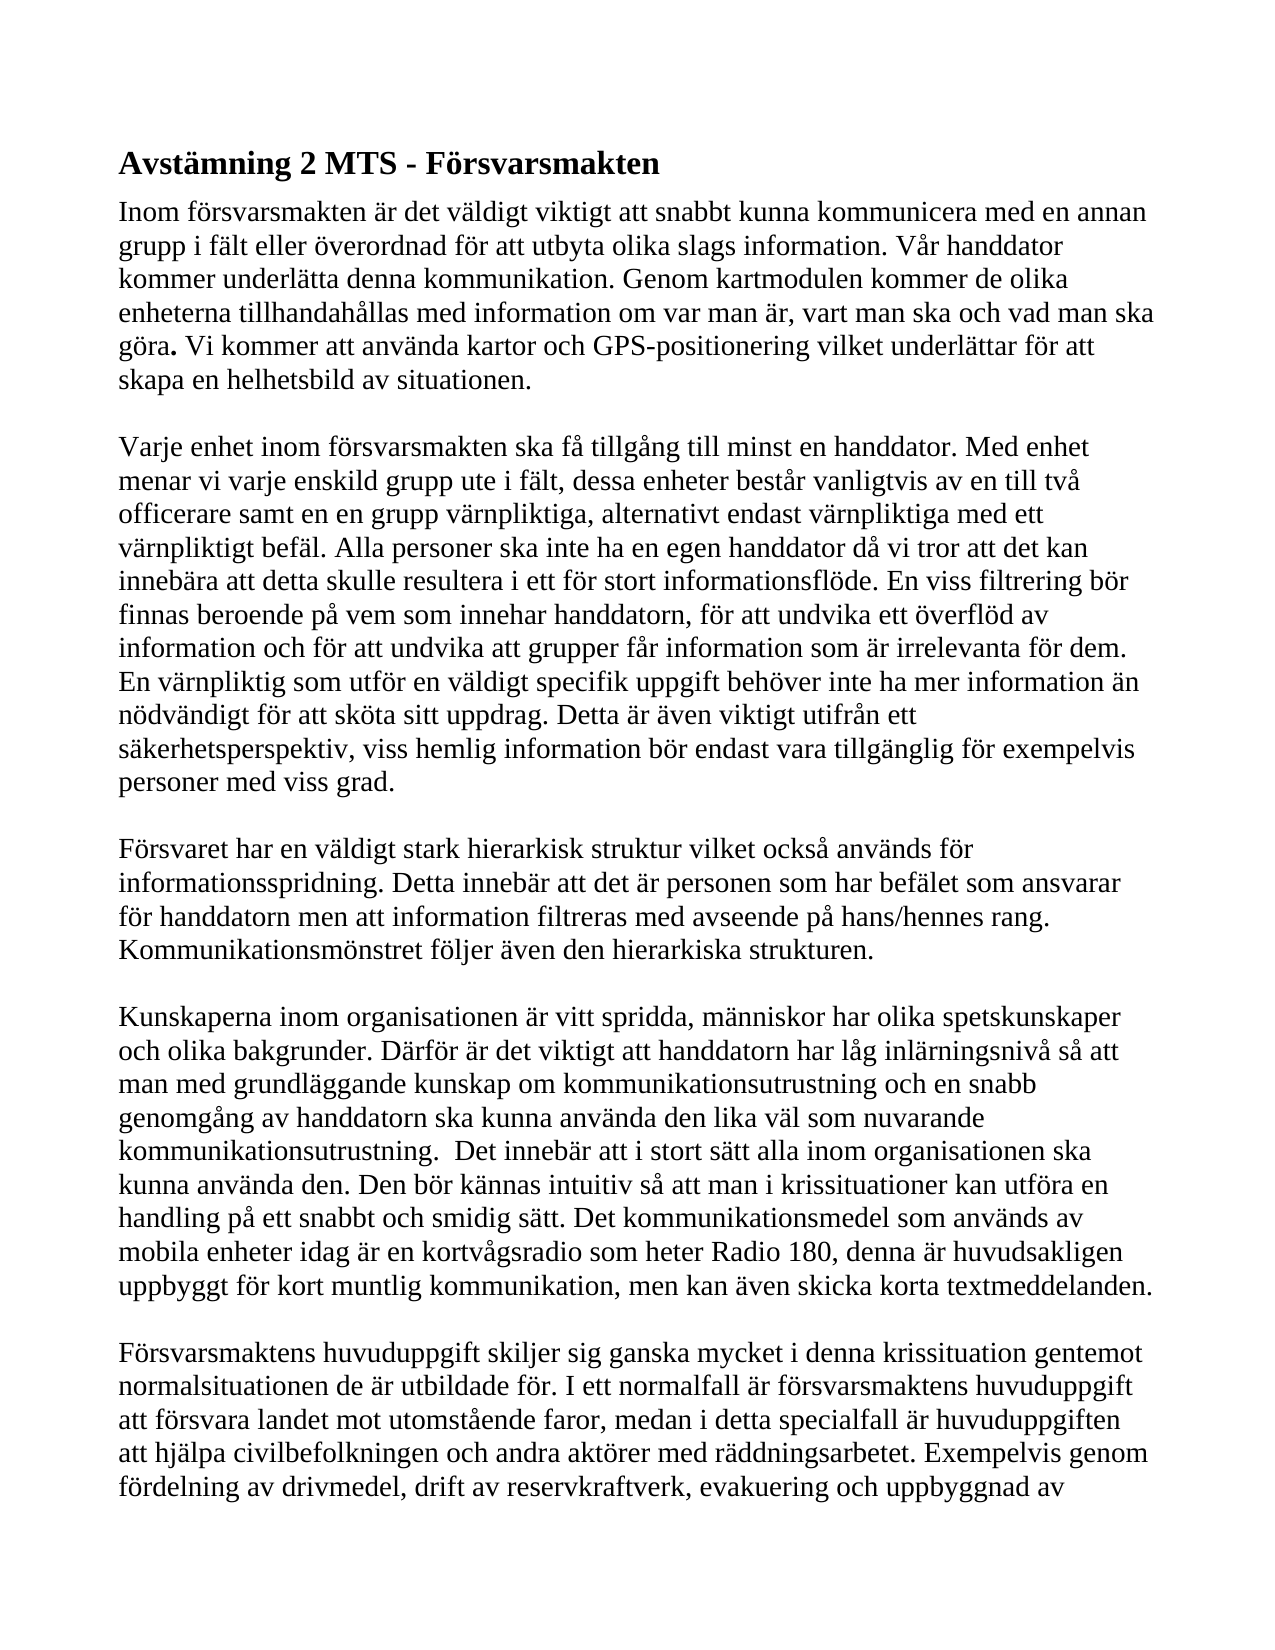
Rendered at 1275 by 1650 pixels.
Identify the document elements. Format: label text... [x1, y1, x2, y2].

subtitle Avstämning 2 MTS - Försvarsmakten [118, 143, 1157, 182]
text Inom försvarsmakten är det väldigt viktigt att snabbt kunna kommunicera med en annan grupp i fält eller överordnad för att utbyta olika slags information. Vår handdator kommer underlätta denna kommunikation. Genom kartmodulen kommer de olika enheterna tillhandahållas med information om var man är, vart man ska och vad man ska göra. Vi kommer att använda kartor och GPS-positionering vilket underlättar för att skapa en helhetsbild av situationen. [118, 194, 1157, 396]
text Försvarsmaktens huvuduppgift skiljer sig ganska mycket i denna krissituation gentemot normalsituationen de är utbildade för. I ett normalfall är försvarsmaktens huvuduppgift att försvara landet mot utomstående faror, medan i detta specialfall är huvuduppgiften att hjälpa civilbefolkningen och andra aktörer med räddningsarbetet. Exempelvis genom fördelning av drivmedel, drift av reservkraftverk, evakuering och uppbyggnad av [118, 1335, 1157, 1502]
text Försvaret har en väldigt stark hierarkisk struktur vilket också används för informationsspridning. Detta innebär att det är personen som har befälet som ansvarar för handdatorn men att information filtreras med avseende på hans/hennes rang. Kommunikationsmönstret följer även den hierarkiska strukturen. [118, 832, 1157, 966]
text Varje enhet inom försvarsmakten ska få tillgång till minst en handdator. Med enhet menar vi varje enskild grupp ute i fält, dessa enheter består vanligtvis av en till två officerare samt en en grupp värnpliktiga, alternativt endast värnpliktiga med ett värnpliktigt befäl. Alla personer ska inte ha en egen handdator då vi tror att det kan innebära att detta skulle resultera i ett för stort informationsflöde. En viss filtrering bör finnas beroende på vem som innehar handdatorn, för att undvika ett överflöd av information och för att undvika att grupper får information som är irrelevanta för dem. En värnpliktig som utför en väldigt specifik uppgift behöver inte ha mer information än nödvändigt för att sköta sitt uppdrag. Detta är även viktigt utifrån ett säkerhetsperspektiv, viss hemlig information bör endast vara tillgänglig för exempelvis personer med viss grad. [118, 429, 1157, 798]
text Kunskaperna inom organisationen är vitt spridda, människor har olika spetskunskaper och olika bakgrunder. Därför är det viktigt att handdatorn har låg inlärningsnivå så att man med grundläggande kunskap om kommunikationsutrustning och en snabb genomgång av handdatorn ska kunna använda den lika väl som nuvarande kommunikationsutrustning. Det innebär att i stort sätt alla inom organisationen ska kunna använda den. Den bör kännas intuitiv så att man i krissituationer kan utföra en handling på ett snabbt och smidig sätt. Det kommunikationsmedel som används av mobila enheter idag är en kortvågsradio som heter Radio 180, denna är huvudsakligen uppbyggt för kort muntlig kommunikation, men kan även skicka korta textmeddelanden. [118, 999, 1157, 1301]
